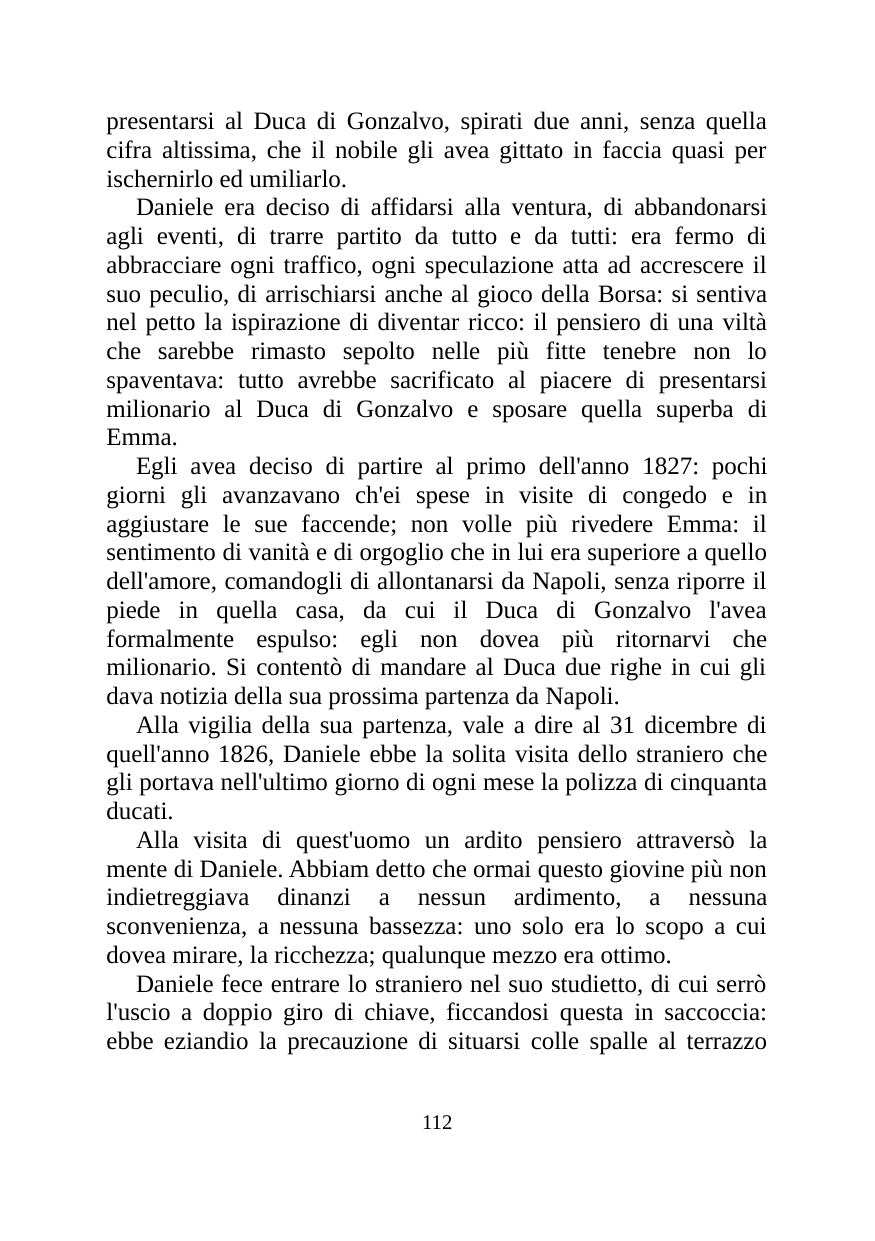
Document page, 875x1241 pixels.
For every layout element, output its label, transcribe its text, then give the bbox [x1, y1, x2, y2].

text presentarsi al Duca di Gonzalvo, spirati due anni, senza quella cifra altissima, che il nobile gli avea gittato in faccia quasi per ischernirlo ed umiliarlo. [106, 106, 768, 192]
text Daniele era deciso di affidarsi alla ventura, di abbandonarsi agli eventi, di trarre partito da tutto e da tutti: era fermo di abbracciare ogni traffico, ogni speculazione atta ad accrescere il suo peculio, di arrischiarsi anche al gioco della Borsa: si sentiva nel petto la ispirazione di diventar ricco: il pensiero di una viltà che sarebbe rimasto sepolto nelle più fitte tenebre non lo spaventava: tutto avrebbe sacrificato al piacere di presentarsi milionario al Duca di Gonzalvo e sposare quella superba di Emma. [106, 192, 768, 451]
text Alla vigilia della sua partenza, vale a dire al 31 dicembre di quell'anno 1826, Daniele ebbe la solita visita dello straniero che gli portava nell'ultimo giorno di ogni mese la polizza di cinquanta ducati. [106, 710, 768, 825]
text Alla visita di quest'uomo un ardito pensiero attraversò la mente di Daniele. Abbiam detto che ormai questo giovine più non indietreggiava dinanzi a nessun ardimento, a nessuna sconvenienza, a nessuna bassezza: uno solo era lo scopo a cui dovea mirare, la ricchezza; qualunque mezzo era ottimo. [106, 825, 768, 969]
text Daniele fece entrare lo straniero nel suo studietto, di cui serrò l'uscio a doppio giro di chiave, ficcandosi questa in saccoccia: ebbe eziandio la precauzione di situarsi colle spalle al terrazzo [106, 969, 768, 1055]
text Egli avea deciso di partire al primo dell'anno 1827: pochi giorni gli avanzavano ch'ei spese in visite di congedo e in aggiustare le sue faccende; non volle più rivedere Emma: il sentimento di vanità e di orgoglio che in lui era superiore a quello dell'amore, comandogli di allontanarsi da Napoli, senza riporre il piede in quella casa, da cui il Duca di Gonzalvo l'avea formalmente espulso: egli non dovea più ritornarvi che milionario. Si contentò di mandare al Duca due righe in cui gli dava notizia della sua prossima partenza da Napoli. [106, 451, 768, 710]
